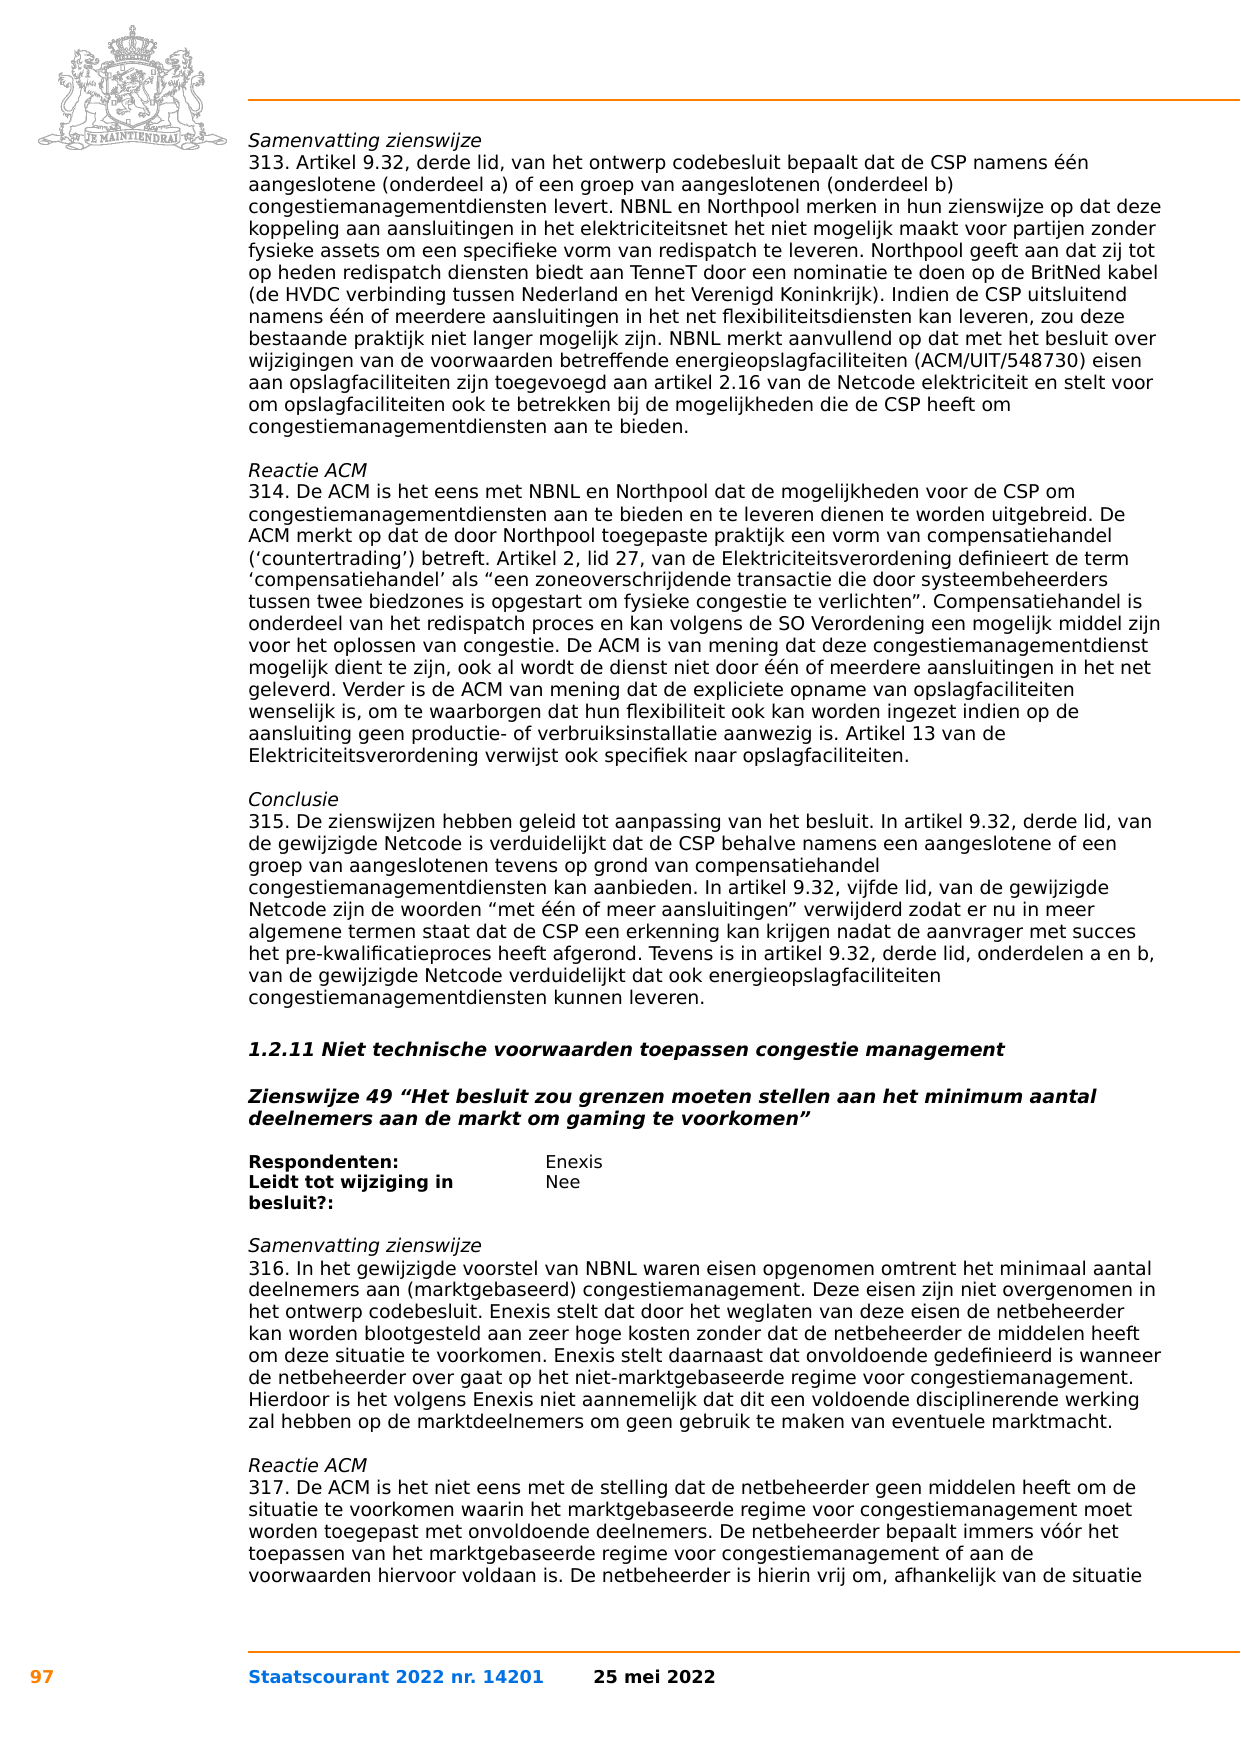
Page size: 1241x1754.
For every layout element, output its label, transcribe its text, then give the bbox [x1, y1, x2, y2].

text 314. De ACM is het eens met NBNL en Northpool dat de mogelijkheden voor de CSP om congestiemanagementdiensten aan te bieden en te leveren dienen te worden uitgebreid. De ACM merkt op dat de door Northpool toegepaste praktijk een vorm van compensatiehandel (‘countertrading’) betreft. Artikel 2, lid 27, van de Elektriciteitsverordening definieert de term ‘compensatiehandel’ als “een zoneoverschrijdende transactie die door systeembeheerders tussen twee biedzones is opgestart om fysieke congestie te verlichten”. Compensatiehandel is onderdeel van het redispatch proces en kan volgens de SO Verordening een mogelijk middel zijn voor het oplossen van congestie. De ACM is van mening dat deze congestiemanagementdienst mogelijk dient te zijn, ook al wordt de dienst niet door één of meerdere aansluitingen in het net geleverd. Verder is de ACM van mening dat de expliciete opname van opslagfaciliteiten wenselijk is, om te waarborgen dat hun flexibiliteit ook kan worden ingezet indien op de aansluiting geen productie- of verbruiksinstallatie aanwezig is. Artikel 13 van de Elektriciteitsverordening verwijst ook specifiek naar opslagfaciliteiten. [248, 481, 1163, 767]
text 317. De ACM is het niet eens met de stelling dat de netbeheerder geen middelen heeft om de situatie te voorkomen waarin het marktgebaseerde regime voor congestiemanagement moet worden toegepast met onvoldoende deelnemers. De netbeheerder bepaalt immers vóór het toepassen van het marktgebaseerde regime voor congestiemanagement of aan de voorwaarden hiervoor voldaan is. De netbeheerder is hierin vrij om, afhankelijk van de situatie [248, 1477, 1163, 1587]
text 316. In het gewijzigde voorstel van NBNL waren eisen opgenomen omtrent het minimaal aantal deelnemers aan (marktgebaseerd) congestiemanagement. Deze eisen zijn niet overgenomen in het ontwerp codebesluit. Enexis stelt dat door het weglaten van deze eisen de netbeheerder kan worden blootgesteld aan zeer hoge kosten zonder dat de netbeheerder de middelen heeft om deze situatie te voorkomen. Enexis stelt daarnaast dat onvoldoende gedefinieerd is wanneer de netbeheerder over gaat op het niet-marktgebaseerde regime voor congestiemanagement. Hierdoor is het volgens Enexis niet aannemelijk dat dit een voldoende disciplinerende werking zal hebben op de marktdeelnemers om geen gebruik te maken van eventuele marktmacht. [248, 1257, 1163, 1433]
table_header Enexis [539, 1152, 1163, 1172]
text 313. Artikel 9.32, derde lid, van het ontwerp codebesluit bepaalt dat de CSP namens één aangeslotene (onderdeel a) of een groep van aangeslotenen (onderdeel b) congestiemanagementdiensten levert. NBNL en Northpool merken in hun zienswijze op dat deze koppeling aan aansluitingen in het elektriciteitsnet het niet mogelijk maakt voor partijen zonder fysieke assets om een specifieke vorm van redispatch te leveren. Northpool geeft aan dat zij tot op heden redispatch diensten biedt aan TenneT door een nominatie te doen op de BritNed kabel (de HVDC verbinding tussen Nederland en het Verenigd Koninkrijk). Indien de CSP uitsluitend namens één of meerdere aansluitingen in het net flexibiliteitsdiensten kan leveren, zou deze bestaande praktijk niet langer mogelijk zijn. NBNL merkt aanvullend op dat met het besluit over wijzigingen van de voorwaarden betreffende energieopslagfaciliteiten (ACM/UIT/548730) eisen aan opslagfaciliteiten zijn toegevoegd aan artikel 2.16 van de Netcode elektriciteit en stelt voor om opslagfaciliteiten ook te betrekken bij de mogelijkheden die de CSP heeft om congestiemanagementdiensten aan te bieden. [248, 152, 1163, 438]
text 315. De zienswijzen hebben geleid tot aanpassing van het besluit. In artikel 9.32, derde lid, van de gewijzigde Netcode is verduidelijkt dat de CSP behalve namens een aangeslotene of een groep van aangeslotenen tevens op grond van compensatiehandel congestiemanagementdiensten kan aanbieden. In artikel 9.32, vijfde lid, van de gewijzigde Netcode zijn de woorden “met één of meer aansluitingen” verwijderd zodat er nu in meer algemene termen staat dat de CSP een erkenning kan krijgen nadat de aanvrager met succes het pre-kwalificatieproces heeft afgerond. Tevens is in artikel 9.32, derde lid, onderdelen a en b, van de gewijzigde Netcode verduidelijkt dat ook energieopslagfaciliteiten congestiemanagementdiensten kunnen leveren. [248, 811, 1163, 1009]
picture [38, 25, 227, 150]
table_cell Leidt tot wijziging in besluit?: [248, 1172, 539, 1213]
table_header Respondenten: [248, 1152, 539, 1172]
table_cell Nee [539, 1172, 1163, 1213]
subtitle Samenvatting zienswijze [248, 1235, 1163, 1257]
subtitle Conclusie [248, 789, 1163, 811]
subtitle Samenvatting zienswijze [248, 130, 1163, 152]
subtitle Zienswijze 49 “Het besluit zou grenzen moeten stellen aan het minimum aantal deelnemers aan de markt om gaming te voorkomen” [248, 1086, 1163, 1130]
subtitle Reactie ACM [248, 459, 1163, 481]
subtitle Reactie ACM [248, 1455, 1163, 1477]
subtitle 1.2.11 Niet technische voorwaarden toepassen congestie management [248, 1039, 1163, 1061]
